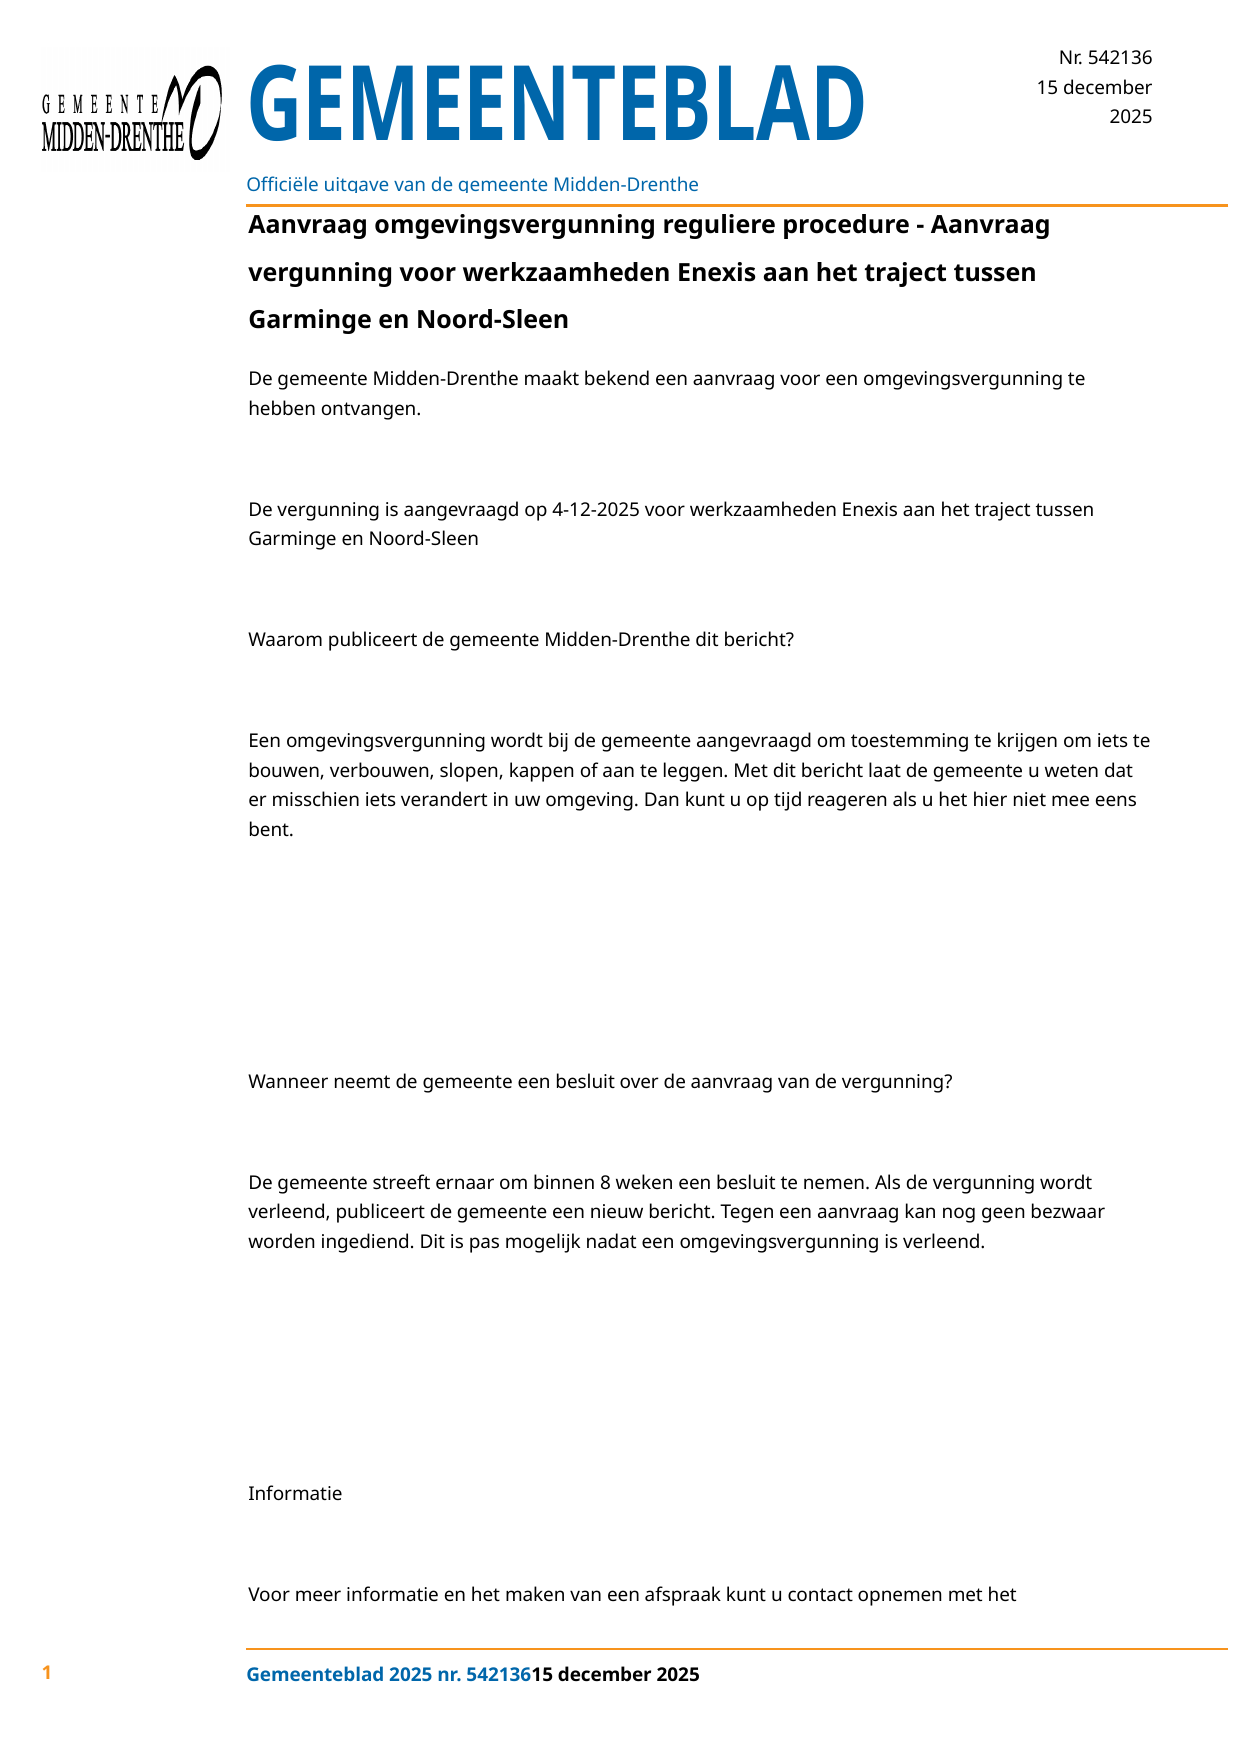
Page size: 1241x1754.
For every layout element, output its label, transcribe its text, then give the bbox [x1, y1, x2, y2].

text Waarom publiceert de gemeente Midden-Drenthe dit bericht? [248, 626, 1152, 652]
text De gemeente streeft ernaar om binnen 8 weken een besluit te nemen. Als de vergunning wordt verleend, publiceert de gemeente een nieuw bericht. Tegen een aanvraag kan nog geen bezwaar worden ingediend. Dit is pas mogelijk nadat een omgevingsvergunning is verleend. [248, 1169, 1152, 1254]
text Voor meer informatie en het maken van een afspraak kunt u contact opnemen met het [248, 1581, 1152, 1607]
text De gemeente Midden-Drenthe maakt bekend een aanvraag voor een omgevingsvergunning te hebben ontvangen. [248, 366, 1152, 421]
text Wanneer neemt de gemeente een besluit over de aanvraag van de vergunning? [248, 1068, 1152, 1094]
text Aanvraag omgevingsvergunning reguliere procedure - Aanvraag vergunning voor werkzaamheden Enexis aan het traject tussen Garminge en Noord-Sleen [248, 207, 1152, 336]
picture [41, 47, 231, 172]
text Informatie [248, 1480, 1152, 1506]
text De vergunning is aangevraagd op 4-12-2025 voor werkzaamheden Enexis aan het traject tussen Garminge en Noord-Sleen [248, 496, 1152, 551]
text Een omgevingsvergunning wordt bij de gemeente aangevraagd om toestemming te krijgen om iets te bouwen, verbouwen, slopen, kappen of aan te leggen. Met dit bericht laat de gemeente u weten dat er misschien iets verandert in uw omgeving. Dan kunt u op tijd reageren als u het hier niet mee eens bent. [248, 727, 1152, 842]
